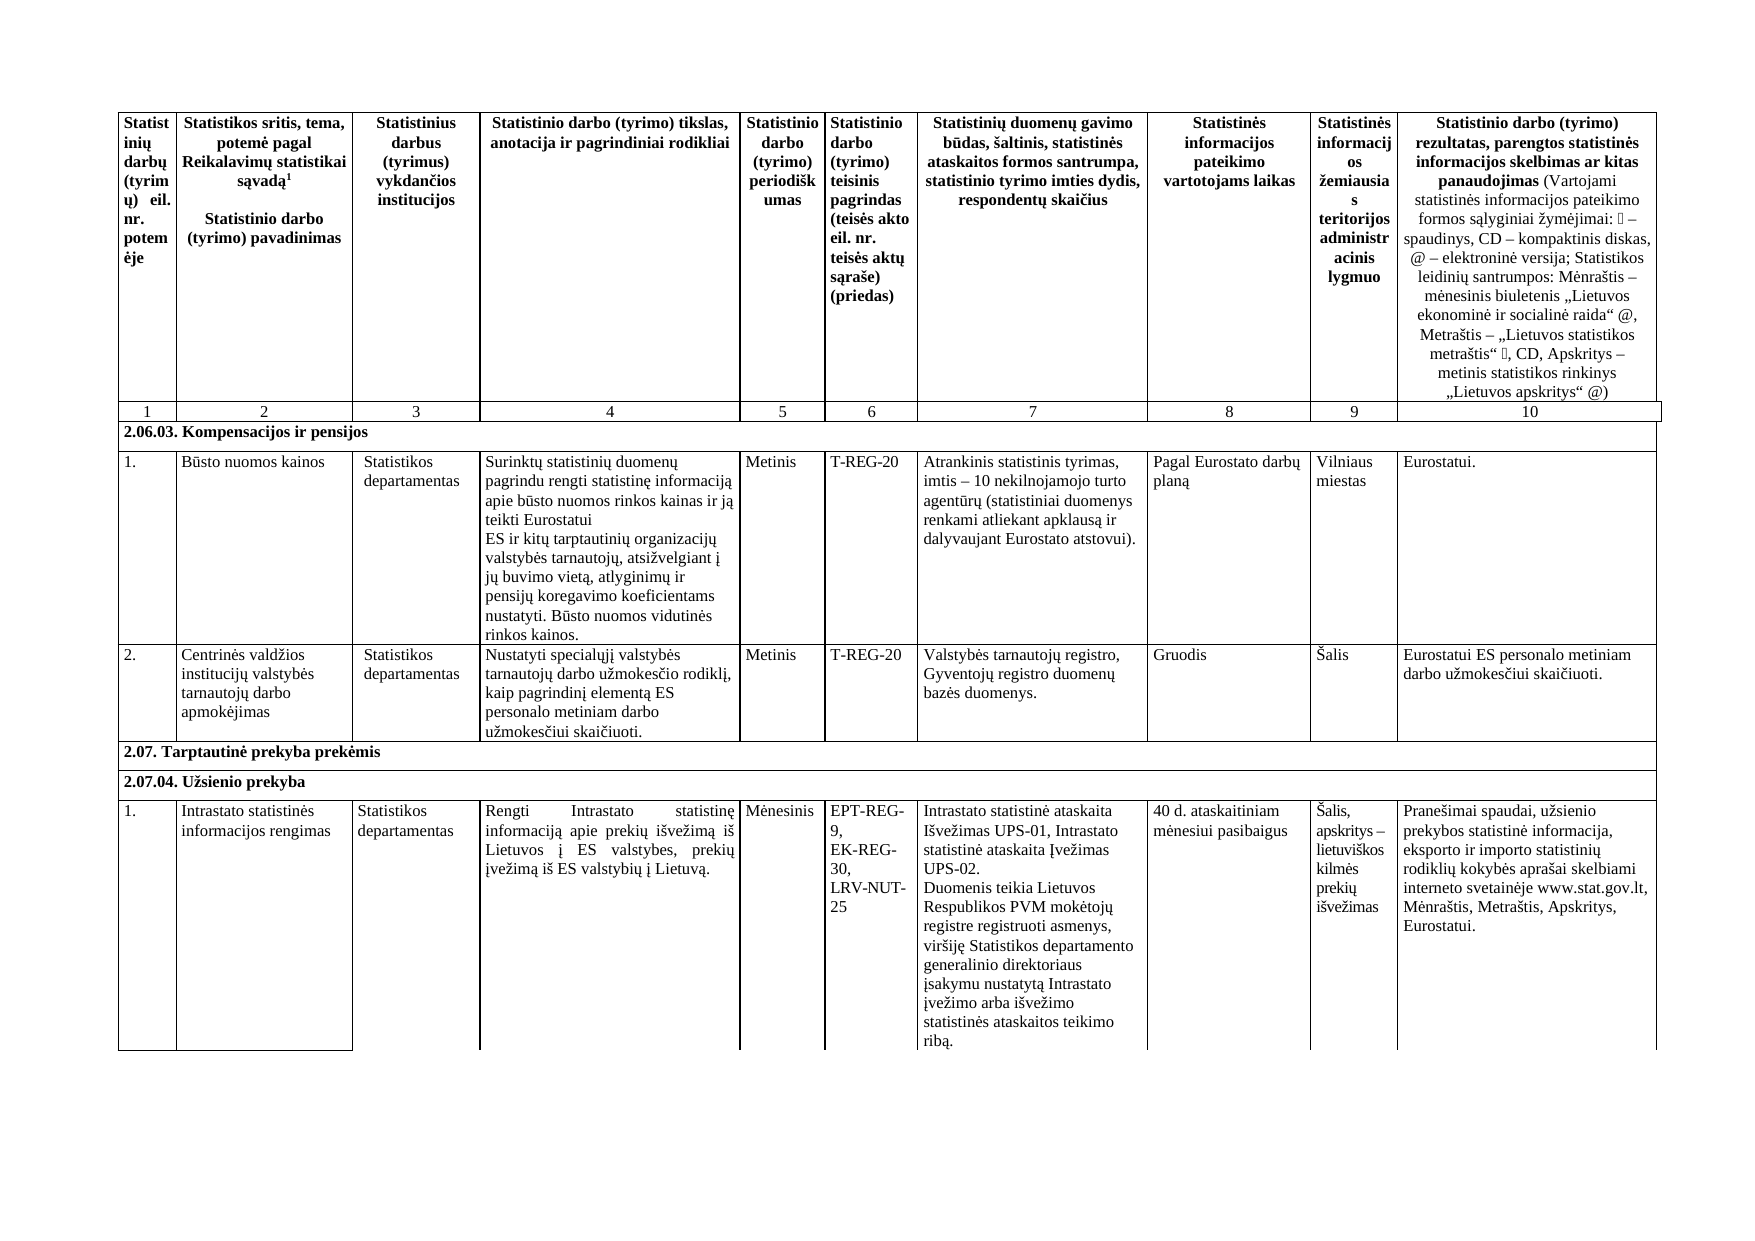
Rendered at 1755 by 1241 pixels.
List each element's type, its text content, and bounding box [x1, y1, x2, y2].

table_cell 8 [1148, 402, 1310, 421]
table_cell 1. [119, 801, 176, 1050]
table_header Statistinio darbo (tyrimo) rezultatas, parengtos statistinės informacijos skelbimas ar kitas panaudojimas (Vartojami statistinės informacijos pateikimo formos sąlyginiai žymėjimai:  – spaudinys, CD – kompaktinis diskas, @ – elektroninė versija; Statistikos leidinių santrumpos: Mėnraštis – mėnesinis biuletenis „Lietuvos ekonominė ir socialinė raida“ @, Metraštis – „Lietuvos statistikos metraštis“ , CD, Apskritys – metinis statistikos rinkinys „Lietuvos apskritys“ @) [1398, 113, 1656, 401]
table_header Statistinių duomenų gavimo būdas, šaltinis, statistinės ataskaitos formos santrumpa, statistinio tyrimo imties dydis, respondentų skaičius [918, 113, 1147, 401]
table_header [1657, 112, 1662, 401]
table_cell Metinis [741, 452, 824, 644]
table_cell Statistikos departamentas [353, 452, 479, 644]
table_header Statistinio darbo (tyrimo) teisinis pagrindas (teisės akto eil. nr. teisės aktų sąraše) (priedas) [826, 113, 917, 401]
table_cell Eurostatui. [1398, 452, 1656, 644]
table_cell Gruodis [1148, 645, 1310, 741]
table_cell Metinis [741, 645, 824, 741]
table_cell Šalis, apskritys – lietuviškos kilmės prekių išvežimas [1311, 801, 1397, 1050]
table_cell Valstybės tarnautojų registro, Gyventojų registro duomenų bazės duomenys. [918, 645, 1147, 741]
table_cell Būsto nuomos kainos [177, 452, 352, 644]
table_cell 9 [1311, 402, 1397, 421]
table_header Statistinių darbų (tyrimų) eil. nr. potemėje [119, 113, 176, 401]
table_cell Surinktų statistinių duomenų pagrindu rengti statistinę informaciją apie būsto nuomos rinkos kainas ir ją teikti Eurostatui ES ir kitų tarptautinių organizacijų valstybės tarnautojų, atsižvelgiant į jų buvimo vietą, atlyginimų ir pensijų koregavimo koeficientams nustatyti. Būsto nuomos vidutinės rinkos kainos. [481, 452, 739, 644]
table_cell 6 [826, 402, 917, 421]
table_header Statistinio darbo (tyrimo) periodiškumas [741, 113, 824, 401]
table_cell 2. [119, 645, 176, 741]
table_cell 2.06.03. Kompensacijos ir pensijos [119, 422, 1656, 451]
table_cell Intrastato statistinės informacijos rengimas [177, 801, 352, 1050]
table_cell EPT-REG-9, EK-REG-30, LRV-NUT-25 [826, 801, 917, 1050]
table_cell Intrastato statistinė ataskaita Išvežimas UPS-01, Intrastato statistinė ataskaita Įvežimas UPS-02. Duomenis teikia Lietuvos Respublikos PVM mokėtojų registre registruoti asmenys, viršiję Statistikos departamento generalinio direktoriaus įsakymu nustatytą Intrastato įvežimo arba išvežimo statistinės ataskaitos teikimo ribą. [918, 801, 1147, 1050]
table_cell T-REG-20 [826, 452, 917, 644]
table_header Statistinio darbo (tyrimo) tikslas, anotacija ir pagrindiniai rodikliai [481, 113, 739, 401]
table_cell 10 [1398, 402, 1661, 421]
table_cell Statistikos departamentas [353, 645, 479, 741]
table_cell 1 [119, 402, 176, 421]
table_cell 2.07. Tarptautinė prekyba prekėmis [119, 742, 1656, 770]
table_cell Centrinės valdžios institucijų valstybės tarnautojų darbo apmokėjimas [177, 645, 352, 741]
table_cell 4 [481, 402, 739, 421]
table_cell Pagal Eurostato darbų planą [1148, 452, 1310, 644]
table_cell Nustatyti specialųjį valstybės tarnautojų darbo užmokesčio rodiklį, kaip pagrindinį elementą ES personalo metiniam darbo užmokesčiui skaičiuoti. [481, 645, 739, 741]
table_cell [1657, 451, 1662, 644]
table_cell Šalis [1311, 645, 1397, 741]
table_cell 1. [119, 452, 176, 644]
table_cell Vilniaus miestas [1311, 452, 1397, 644]
table_header Statistinius darbus (tyrimus) vykdančios institucijos [353, 113, 479, 401]
table_cell Mėnesinis [741, 801, 824, 1050]
table_cell [1657, 741, 1662, 770]
table_cell 7 [918, 402, 1147, 421]
table_cell 2 [177, 402, 352, 421]
table_header Statistinės informacijos pateikimo vartotojams laikas [1148, 113, 1310, 401]
table_header Statistikos sritis, tema, potemė pagal Reikalavimų statistikai sąvadą1 Statistinio darbo (tyrimo) pavadinimas [177, 113, 352, 401]
table_cell [1657, 800, 1662, 1050]
table_cell Rengti Intrastato statistinę informaciją apie prekių išvežimą iš Lietuvos į ES valstybes, prekių įvežimą iš ES valstybių į Lietuvą. [481, 801, 739, 1050]
table_cell 2.07.04. Užsienio prekyba [119, 771, 1656, 800]
table_cell [1657, 644, 1662, 741]
table_cell Pranešimai spaudai, užsienio prekybos statistinė informacija, eksporto ir importo statistinių rodiklių kokybės aprašai skelbiami interneto svetainėje www.stat.gov.lt, Mėnraštis, Metraštis, Apskritys, Eurostatui. [1398, 801, 1656, 1050]
table_cell Eurostatui ES personalo metiniam darbo užmokesčiui skaičiuoti. [1398, 645, 1656, 741]
table_cell Atrankinis statistinis tyrimas, imtis – 10 nekilnojamojo turto agentūrų (statistiniai duomenys renkami atliekant apklausą ir dalyvaujant Eurostato atstovui). [918, 452, 1147, 644]
table_header Statistinės informacijos žemiausias teritorijos administracinis lygmuo [1311, 113, 1397, 401]
table_cell Statistikos departamentas [353, 801, 479, 1050]
table_cell [1657, 770, 1662, 800]
table_cell 40 d. ataskaitiniam mėnesiui pasibaigus [1148, 801, 1310, 1050]
table_cell T-REG-20 [826, 645, 917, 741]
table_cell 5 [741, 402, 824, 421]
table_cell [1657, 422, 1662, 451]
table_cell 3 [353, 402, 479, 421]
